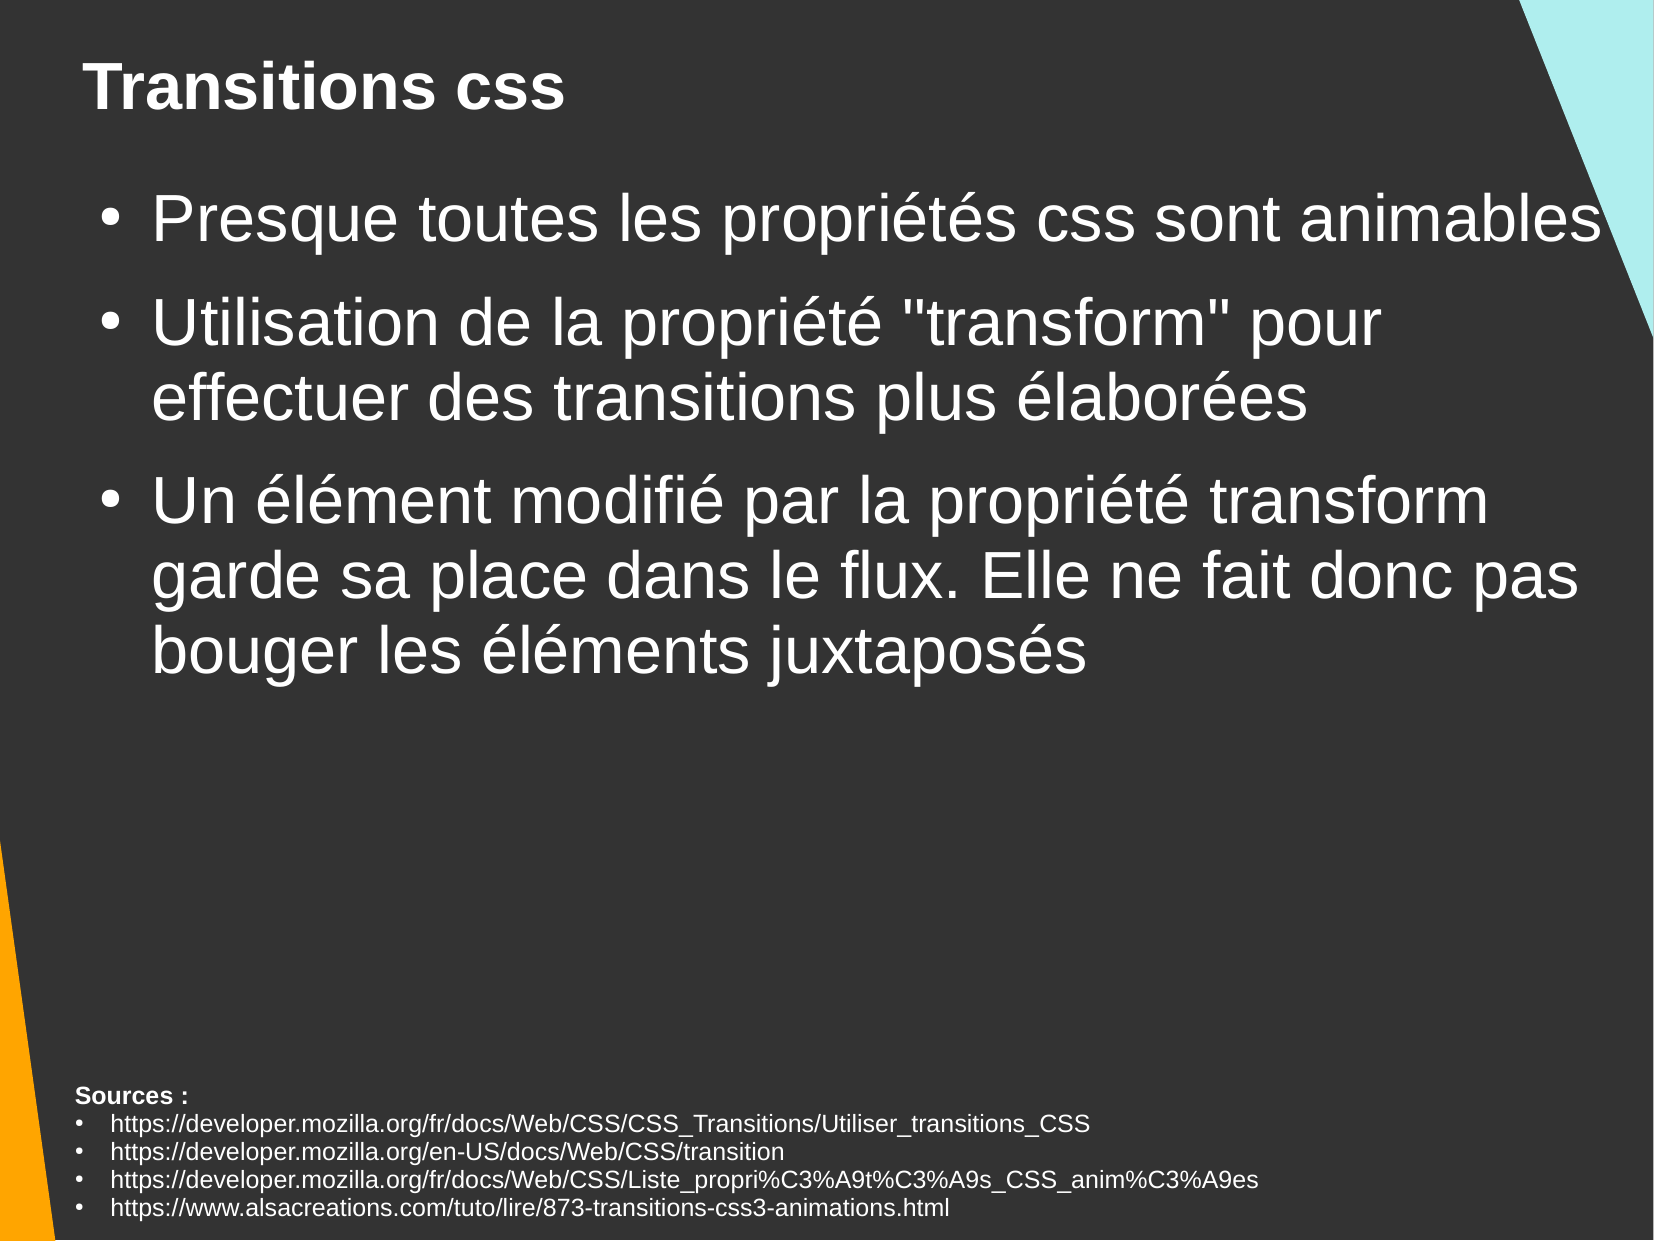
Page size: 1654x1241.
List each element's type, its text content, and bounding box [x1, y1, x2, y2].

title Transitions css [82, 49, 1571, 152]
text_box [1519, 0, 1654, 340]
list Presque toutes les propriétés css sont animables Utilisation de la propriété "transform" pour effectuer des transitions plus élaborées Un élément modifié par la propriété transform garde sa place dans le flux. Elle ne fait donc pas bouger les éléments juxtaposés [80, 180, 1630, 993]
text_box [0, 840, 56, 1241]
text_box Sources : https://developer.mozilla.org/fr/docs/Web/CSS/CSS_Transitions/Utiliser_transitions_CSS https://developer.mozilla.org/en-US/docs/Web/CSS/transition https://developer.mozilla.org/fr/docs/Web/CSS/Liste_propri%C3%A9t%C3%A9s_CSS_anim%C3%A9es https://www.alsacreations.com/tuto/lire/873-transitions-css3-animations.html [60, 1074, 1546, 1241]
